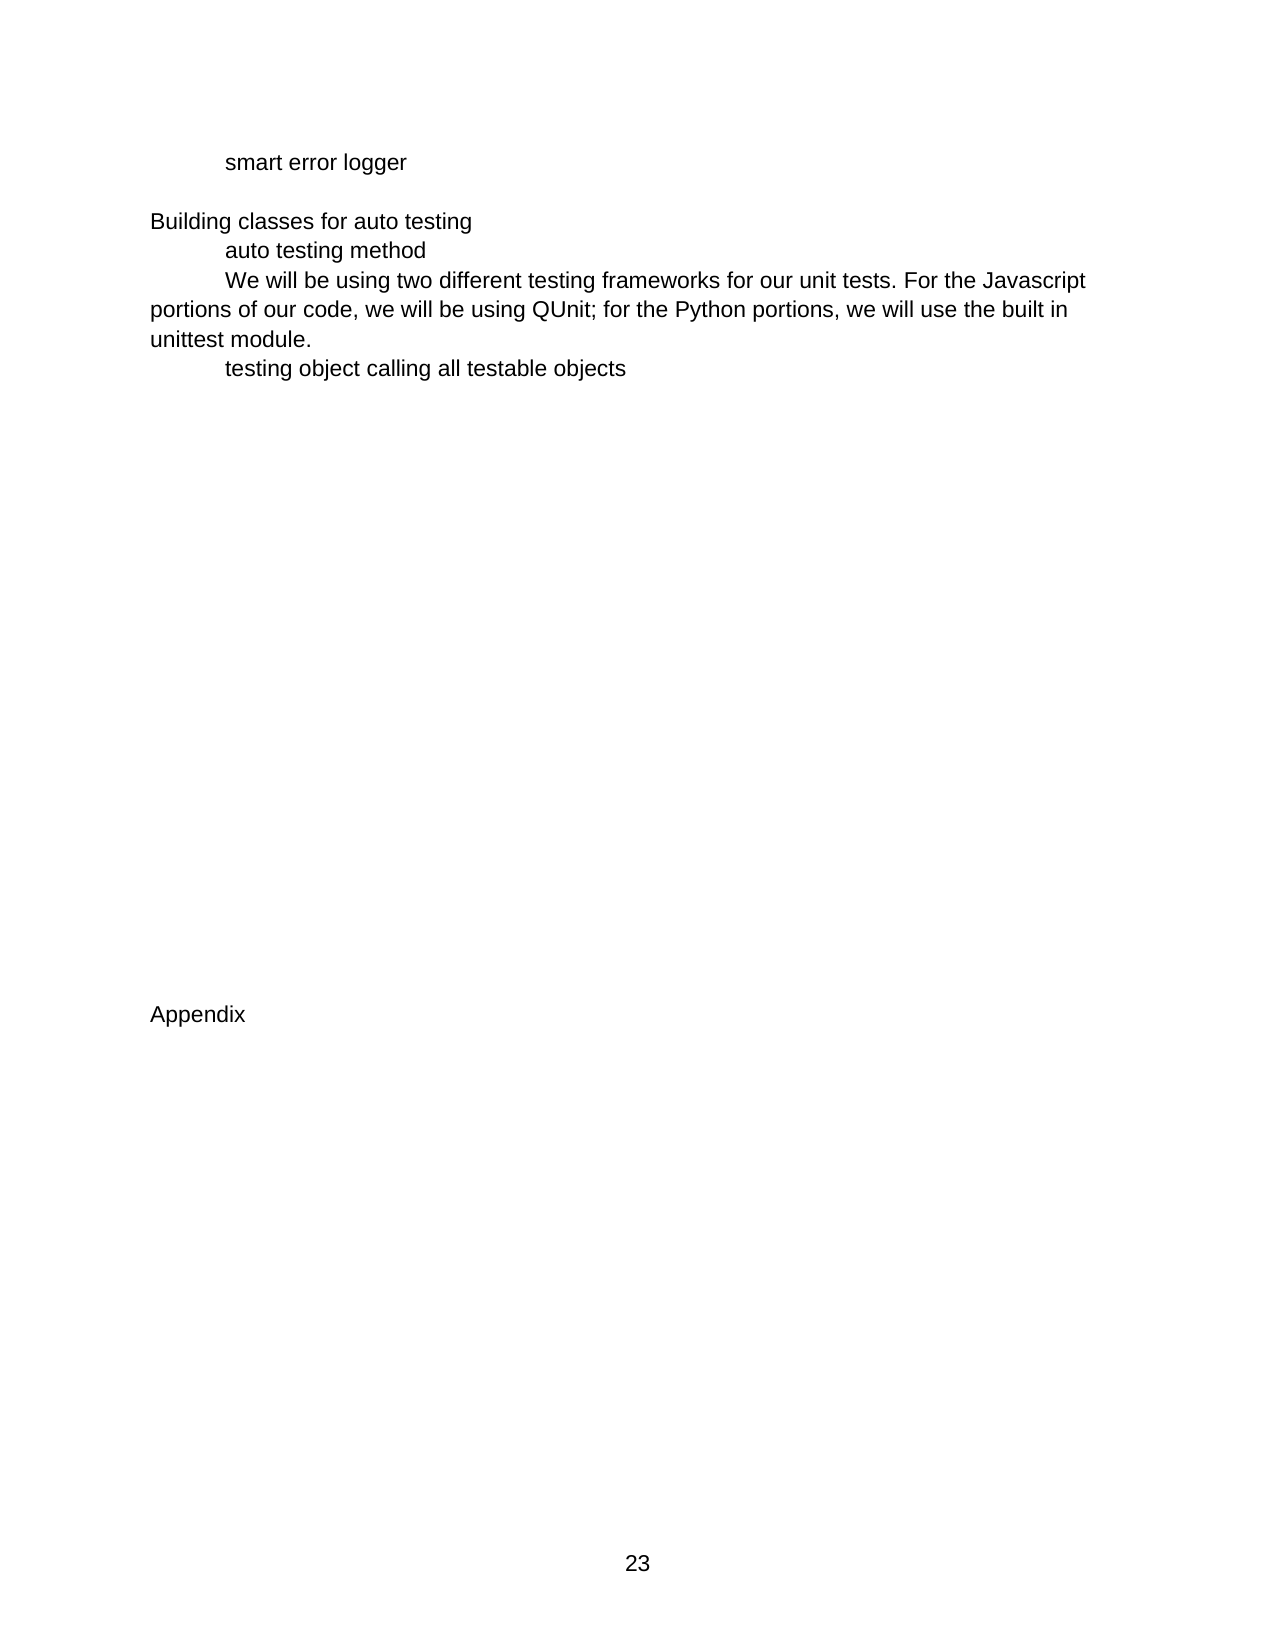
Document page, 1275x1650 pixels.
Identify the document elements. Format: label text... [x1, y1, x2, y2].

text We will be using two different testing frameworks for our unit tests. For the Javascript portions of our code, we will be using QUnit; for the Python portions, we will use the built in unittest module. [150, 267, 1125, 352]
text Building classes for auto testing [150, 209, 1125, 234]
text testing object calling all testable objects [150, 356, 1125, 381]
text smart error logger [150, 150, 1125, 176]
text auto testing method [150, 238, 1125, 264]
text Appendix [150, 1002, 1125, 1027]
